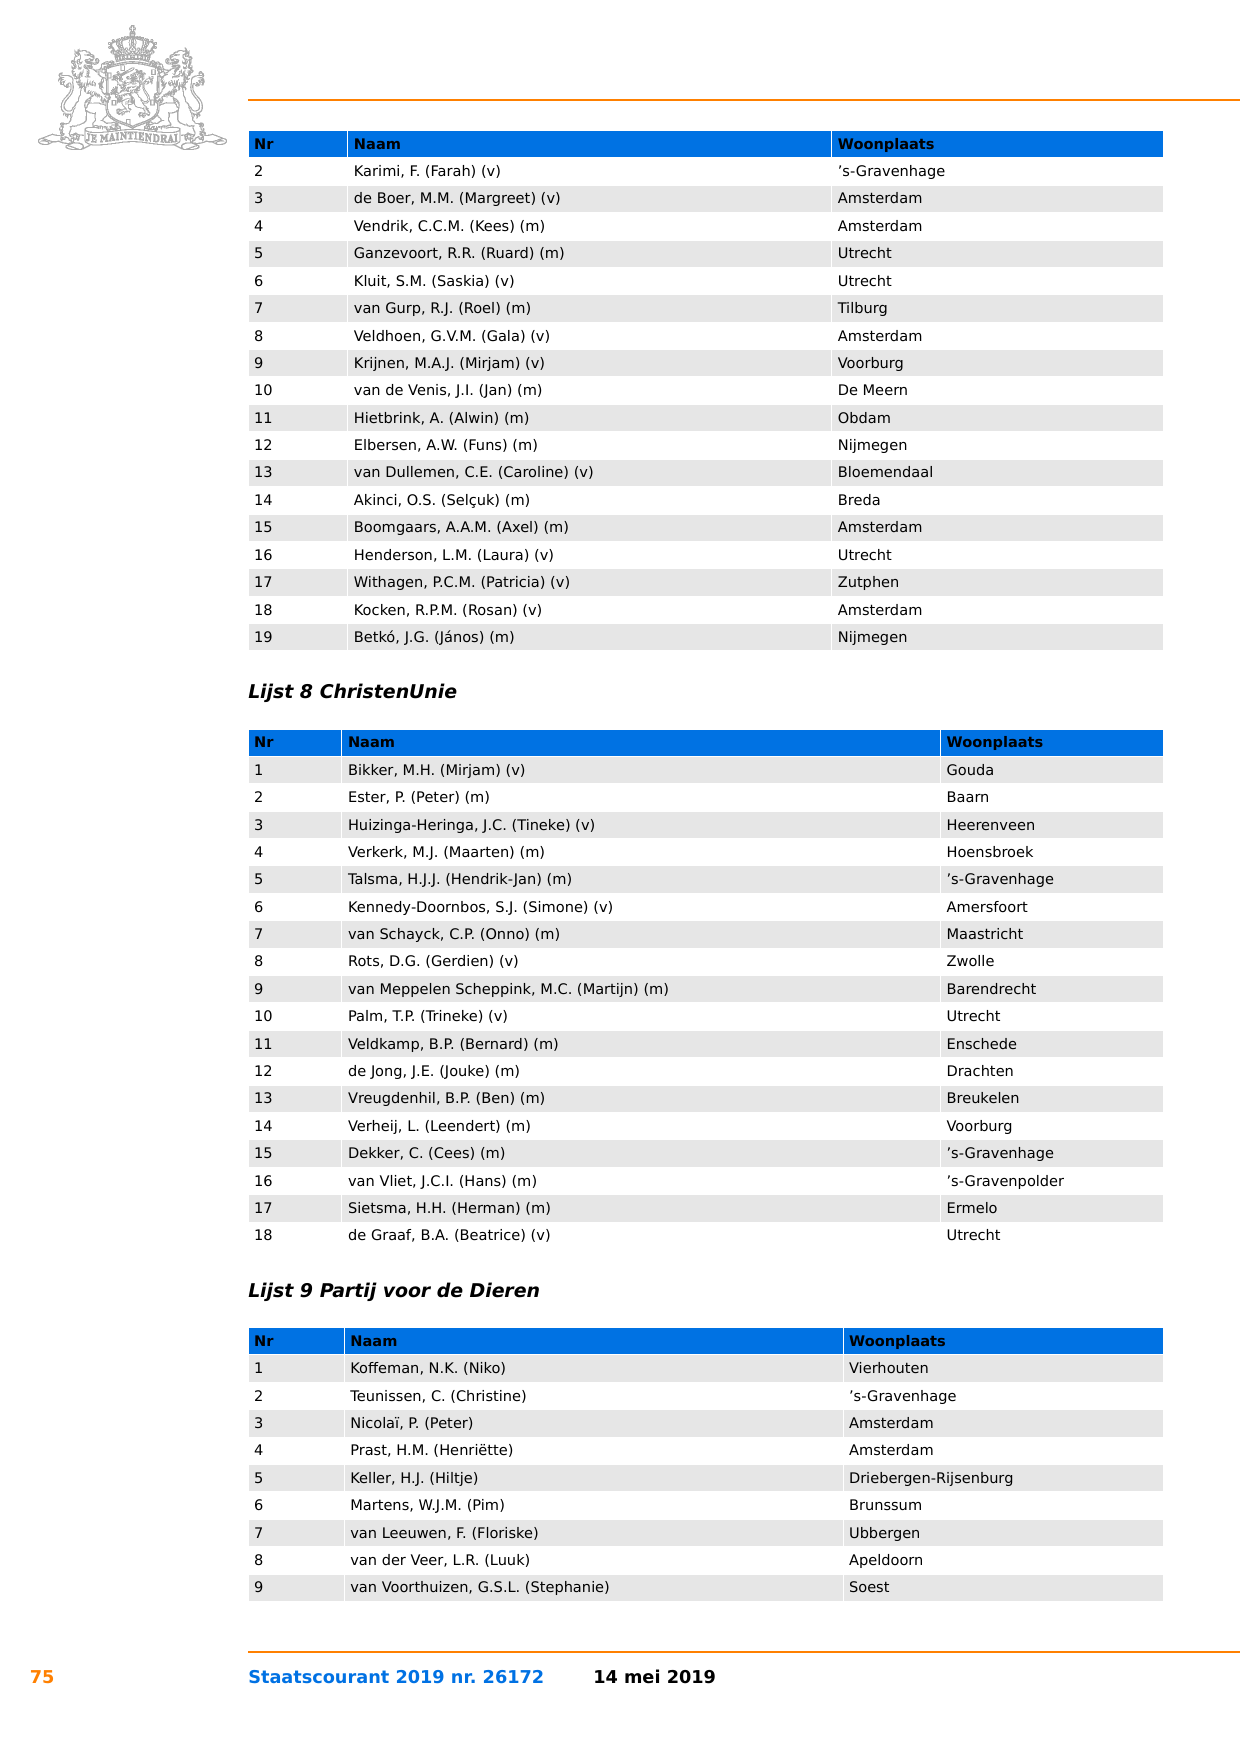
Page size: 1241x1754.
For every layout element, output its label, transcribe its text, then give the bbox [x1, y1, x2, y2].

table_cell 8 [249, 323, 347, 349]
table_cell ’s-Gravenpolder [941, 1168, 1163, 1194]
picture [38, 25, 227, 150]
table_cell Utrecht [941, 1004, 1163, 1030]
table_cell Amsterdam [832, 213, 1163, 239]
table_cell 18 [249, 597, 347, 623]
table_header Woonplaats [941, 730, 1163, 756]
table_cell Nicolaï, P. (Peter) [345, 1410, 843, 1437]
table_cell 5 [249, 241, 347, 267]
table_cell 2 [249, 1383, 344, 1409]
table_cell 8 [249, 949, 341, 975]
table_cell Utrecht [832, 542, 1163, 568]
table_cell 13 [249, 1086, 341, 1112]
table_cell Breukelen [941, 1086, 1163, 1112]
table_cell Verkerk, M.J. (Maarten) (m) [342, 839, 940, 865]
table_cell 4 [249, 1438, 344, 1464]
table_cell Krijnen, M.A.J. (Mirjam) (v) [348, 350, 831, 376]
table_cell 5 [249, 866, 341, 893]
table_cell Zwolle [941, 949, 1163, 975]
table_cell Gouda [941, 757, 1163, 783]
table_cell Nijmegen [832, 432, 1163, 459]
table_cell 11 [249, 1031, 341, 1057]
table_cell Barendrecht [941, 976, 1163, 1002]
table_cell Withagen, P.C.M. (Patricia) (v) [348, 569, 831, 596]
table_cell Amsterdam [832, 597, 1163, 623]
table_cell 18 [249, 1223, 341, 1249]
table_cell Ubbergen [844, 1520, 1163, 1546]
table_cell van der Veer, L.R. (Luuk) [345, 1547, 843, 1573]
table_cell Utrecht [941, 1223, 1163, 1249]
table_cell Maastricht [941, 921, 1163, 948]
table_cell 10 [249, 1004, 341, 1030]
table_cell Obdam [832, 405, 1163, 431]
table_cell 4 [249, 213, 347, 239]
table_cell van Voorthuizen, G.S.L. (Stephanie) [345, 1575, 843, 1601]
table_cell 3 [249, 812, 341, 838]
table_cell 16 [249, 542, 347, 568]
table_cell Heerenveen [941, 812, 1163, 838]
table_cell Enschede [941, 1031, 1163, 1057]
table_header Naam [345, 1328, 843, 1354]
table_cell Voorburg [941, 1113, 1163, 1139]
table_cell Amsterdam [832, 323, 1163, 349]
table_cell 4 [249, 839, 341, 865]
table_cell Kluit, S.M. (Saskia) (v) [348, 268, 831, 294]
table_cell Amsterdam [832, 515, 1163, 541]
table_cell 3 [249, 186, 347, 212]
table_cell Koffeman, N.K. (Niko) [345, 1355, 843, 1382]
table_cell 7 [249, 921, 341, 948]
table_cell De Meern [832, 378, 1163, 404]
table_cell Veldkamp, B.P. (Bernard) (m) [342, 1031, 940, 1057]
table_cell 6 [249, 894, 341, 920]
table_cell 17 [249, 569, 347, 596]
table_header Woonplaats [832, 131, 1163, 157]
table_cell van Gurp, R.J. (Roel) (m) [348, 295, 831, 322]
table_cell 9 [249, 350, 347, 376]
table_cell van Dullemen, C.E. (Caroline) (v) [348, 460, 831, 486]
subtitle Lijst 8 ChristenUnie [248, 681, 1163, 703]
table_cell 2 [249, 784, 341, 811]
table_cell Utrecht [832, 241, 1163, 267]
table_cell Bikker, M.H. (Mirjam) (v) [342, 757, 940, 783]
table_cell 14 [249, 1113, 341, 1139]
table_cell Teunissen, C. (Christine) [345, 1383, 843, 1409]
table_cell Amsterdam [844, 1438, 1163, 1464]
table_cell Boomgaars, A.A.M. (Axel) (m) [348, 515, 831, 541]
table_cell van Schayck, C.P. (Onno) (m) [342, 921, 940, 948]
table_header Naam [348, 131, 831, 157]
table_cell Palm, T.P. (Trineke) (v) [342, 1004, 940, 1030]
table_cell Baarn [941, 784, 1163, 811]
table_cell 12 [249, 1058, 341, 1084]
table_header Woonplaats [844, 1328, 1163, 1354]
table_cell Utrecht [832, 268, 1163, 294]
table_cell 9 [249, 976, 341, 1002]
table_cell ’s-Gravenhage [832, 158, 1163, 185]
table_cell 1 [249, 1355, 344, 1382]
table_cell Hoensbroek [941, 839, 1163, 865]
table_cell Akinci, O.S. (Selçuk) (m) [348, 487, 831, 513]
table_cell 7 [249, 295, 347, 322]
table_cell Brunssum [844, 1493, 1163, 1519]
table_cell 17 [249, 1195, 341, 1222]
table_cell 15 [249, 1140, 341, 1167]
table_cell 9 [249, 1575, 344, 1601]
table_cell 2 [249, 158, 347, 185]
table_cell Voorburg [832, 350, 1163, 376]
table_cell Kennedy-Doornbos, S.J. (Simone) (v) [342, 894, 940, 920]
table_cell Breda [832, 487, 1163, 513]
table_cell 5 [249, 1465, 344, 1491]
table_cell Martens, W.J.M. (Pim) [345, 1493, 843, 1519]
table_cell Elbersen, A.W. (Funs) (m) [348, 432, 831, 459]
table_header Nr [249, 131, 347, 157]
table_cell ’s-Gravenhage [941, 1140, 1163, 1167]
table_cell Vreugdenhil, B.P. (Ben) (m) [342, 1086, 940, 1112]
table_cell 19 [249, 624, 347, 650]
table_cell 16 [249, 1168, 341, 1194]
table_cell 14 [249, 487, 347, 513]
table_cell van Vliet, J.C.I. (Hans) (m) [342, 1168, 940, 1194]
table_cell Zutphen [832, 569, 1163, 596]
table_header Naam [342, 730, 940, 756]
table_cell de Jong, J.E. (Jouke) (m) [342, 1058, 940, 1084]
table_cell Prast, H.M. (Henriëtte) [345, 1438, 843, 1464]
table_cell Ganzevoort, R.R. (Ruard) (m) [348, 241, 831, 267]
table_cell Rots, D.G. (Gerdien) (v) [342, 949, 940, 975]
table_cell 15 [249, 515, 347, 541]
table_cell 13 [249, 460, 347, 486]
table_cell de Graaf, B.A. (Beatrice) (v) [342, 1223, 940, 1249]
table_cell Ester, P. (Peter) (m) [342, 784, 940, 811]
table_cell 3 [249, 1410, 344, 1437]
table_cell Bloemendaal [832, 460, 1163, 486]
table_cell 12 [249, 432, 347, 459]
table_cell Vierhouten [844, 1355, 1163, 1382]
table_cell Karimi, F. (Farah) (v) [348, 158, 831, 185]
table_cell Kocken, R.P.M. (Rosan) (v) [348, 597, 831, 623]
table_cell Vendrik, C.C.M. (Kees) (m) [348, 213, 831, 239]
table_cell 6 [249, 268, 347, 294]
table_cell ’s-Gravenhage [941, 866, 1163, 893]
table_cell Verheij, L. (Leendert) (m) [342, 1113, 940, 1139]
table_cell Hietbrink, A. (Alwin) (m) [348, 405, 831, 431]
table_cell 10 [249, 378, 347, 404]
table_cell Huizinga-Heringa, J.C. (Tineke) (v) [342, 812, 940, 838]
table_cell Tilburg [832, 295, 1163, 322]
table_cell Ermelo [941, 1195, 1163, 1222]
subtitle Lijst 9 Partij voor de Dieren [248, 1280, 1163, 1302]
table_cell Sietsma, H.H. (Herman) (m) [342, 1195, 940, 1222]
table_cell van Leeuwen, F. (Floriske) [345, 1520, 843, 1546]
table_cell Amsterdam [832, 186, 1163, 212]
table_cell Dekker, C. (Cees) (m) [342, 1140, 940, 1167]
table_cell Amersfoort [941, 894, 1163, 920]
table_cell Apeldoorn [844, 1547, 1163, 1573]
table_cell van de Venis, J.I. (Jan) (m) [348, 378, 831, 404]
table_cell Betkó, J.G. (János) (m) [348, 624, 831, 650]
table_cell Talsma, H.J.J. (Hendrik-Jan) (m) [342, 866, 940, 893]
table_header Nr [249, 730, 341, 756]
table_cell Drachten [941, 1058, 1163, 1084]
table_cell Nijmegen [832, 624, 1163, 650]
table_cell 1 [249, 757, 341, 783]
table_cell 11 [249, 405, 347, 431]
table_cell ’s-Gravenhage [844, 1383, 1163, 1409]
table_cell de Boer, M.M. (Margreet) (v) [348, 186, 831, 212]
table_cell van Meppelen Scheppink, M.C. (Martijn) (m) [342, 976, 940, 1002]
table_cell Amsterdam [844, 1410, 1163, 1437]
table_cell 6 [249, 1493, 344, 1519]
table_cell Driebergen-Rijsenburg [844, 1465, 1163, 1491]
table_cell Henderson, L.M. (Laura) (v) [348, 542, 831, 568]
table_cell Veldhoen, G.V.M. (Gala) (v) [348, 323, 831, 349]
table_cell 8 [249, 1547, 344, 1573]
table_cell Keller, H.J. (Hiltje) [345, 1465, 843, 1491]
table_cell Soest [844, 1575, 1163, 1601]
table_cell 7 [249, 1520, 344, 1546]
table_header Nr [249, 1328, 344, 1354]
